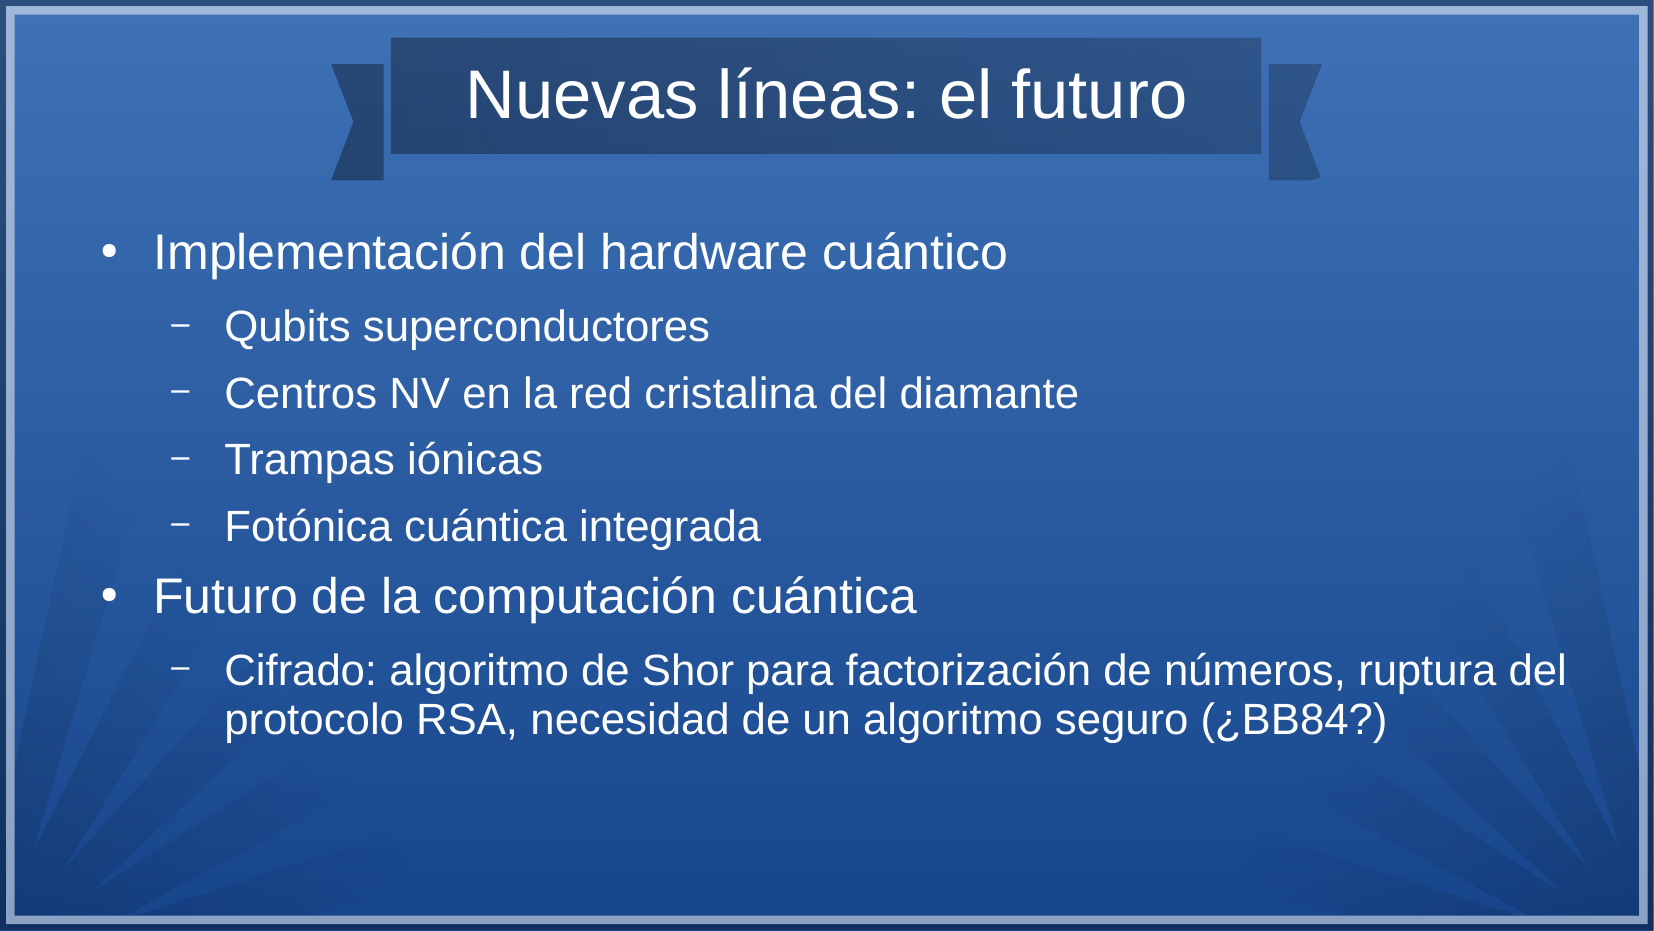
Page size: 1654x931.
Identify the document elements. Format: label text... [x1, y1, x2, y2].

list Implementación del hardware cuántico Qubits superconductores Centros NV en la red cristalina del diamante Trampas iónicas Fotónica cuántica integrada Futuro de la computación cuántica Cifrado: algoritmo de Shor para factorización de números, ruptura del protocolo RSA, necesidad de un algoritmo seguro (¿BB84?) [82, 224, 1571, 848]
title Nuevas líneas: el futuro [389, 35, 1264, 154]
